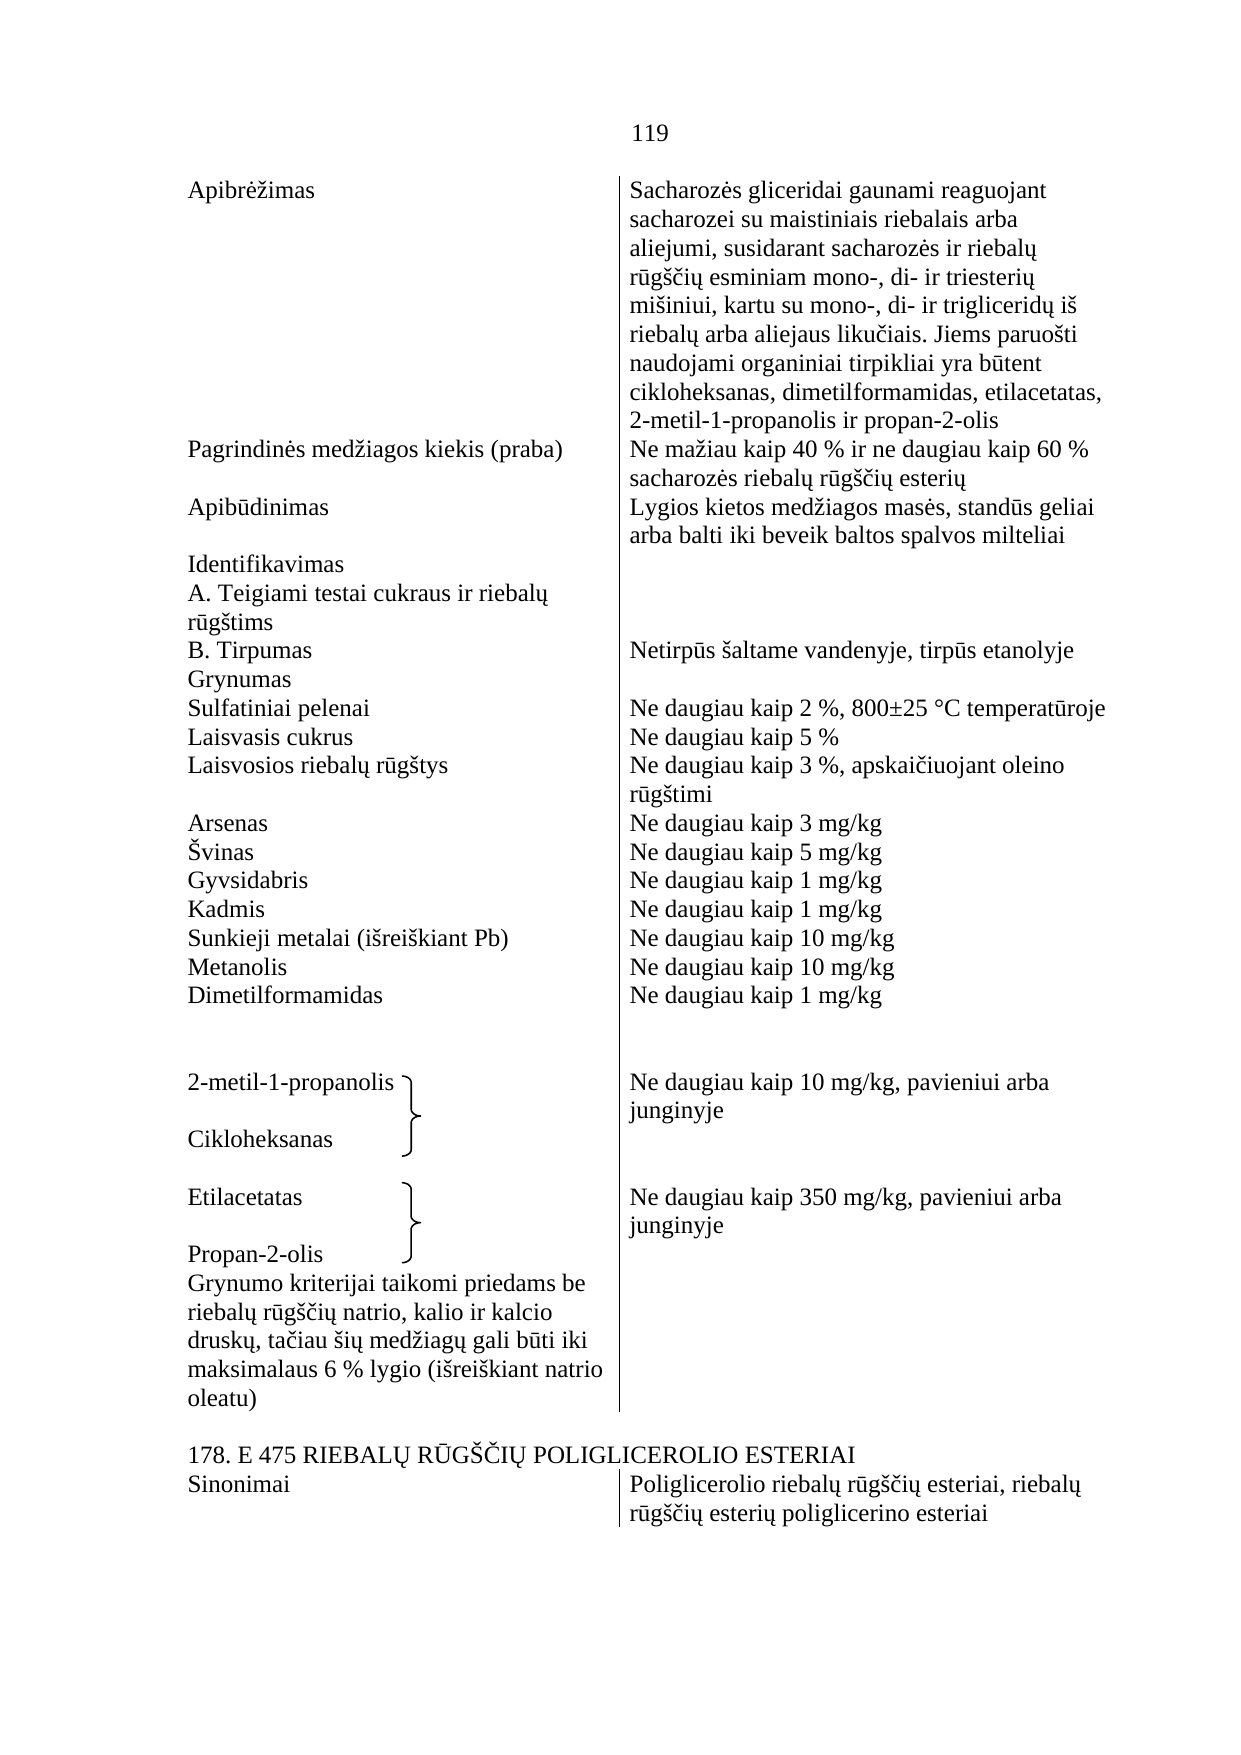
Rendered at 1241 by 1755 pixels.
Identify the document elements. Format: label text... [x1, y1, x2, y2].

table_cell Sunkieji metalai (išreiškiant Pb) [177, 923, 619, 952]
table_cell Metanolis [177, 952, 619, 981]
table_cell Ne daugiau kaip 5 mg/kg [620, 837, 1122, 866]
table_cell Cikloheksanas [177, 1124, 410, 1153]
table_cell Propan-2-olis [177, 1239, 619, 1268]
table_cell Ne daugiau kaip 10 mg/kg [620, 923, 1122, 952]
table_cell Sacharozės gliceridai gaunami reaguojant sacharozei su maistiniais riebalais arba aliejumi, susidarant sacharozės ir riebalų rūgščių esminiam mono-, di- ir triesterių mišiniui, kartu su mono-, di- ir trigliceridų iš riebalų arba aliejaus likučiais. Jiems paruošti naudojami organiniai tirpikliai yra būtent cikloheksanas, dimetilformamidas, etilacetatas, 2-metil-1-propanolis ir propan-2-olis [620, 176, 1122, 434]
table_cell [620, 578, 1122, 636]
table_cell Ne daugiau kaip 2 %, 800±25 °C temperatūroje [620, 693, 1122, 722]
table_cell Apibrėžimas [177, 176, 619, 434]
table_header 178. E 475 RIEBALŲ RŪGŠČIŲ POLIGLICEROLIO ESTERIAI [177, 1441, 1122, 1469]
table_cell Lygios kietos medžiagos masės, standūs geliai arba balti iki beveik baltos spalvos milteliai [620, 492, 1122, 549]
table_cell Ne mažiau kaip 40 % ir ne daugiau kaip 60 % sacharozės riebalų rūgščių esterių [620, 434, 1122, 492]
table_cell Laisvosios riebalų rūgštys [177, 751, 619, 808]
table_cell Grynumas [177, 664, 619, 693]
table_cell [620, 1268, 1122, 1412]
table_cell [620, 664, 1122, 693]
table_cell [620, 549, 1122, 578]
table_cell Gyvsidabris [177, 866, 619, 894]
table_cell Etilacetatas [177, 1182, 414, 1239]
table_cell Ne daugiau kaip 1 mg/kg [620, 981, 1122, 1067]
table_cell Identifikavimas [177, 549, 619, 578]
table_cell Kadmis [177, 894, 619, 923]
table_cell [620, 1124, 1122, 1153]
table_cell Apibūdinimas [177, 492, 619, 549]
table_cell Ne daugiau kaip 5 % [620, 722, 1122, 751]
table_cell Ne daugiau kaip 350 mg/kg, pavieniui arba junginyje [620, 1182, 1122, 1239]
table_cell B. Tirpumas [177, 636, 619, 664]
table_cell Dimetilformamidas [177, 981, 619, 1067]
table_cell 2-metil-1-propanolis [177, 1067, 619, 1124]
table_cell [408, 1182, 619, 1239]
table_cell Ne daugiau kaip 10 mg/kg [620, 952, 1122, 981]
table_cell Grynumo kriterijai taikomi priedams be riebalų rūgščių natrio, kalio ir kalcio druskų, tačiau šių medžiagų gali būti iki maksimalaus 6 % lygio (išreiškiant natrio oleatu) [177, 1268, 619, 1412]
table_cell Ne daugiau kaip 3 %, apskaičiuojant oleino rūgštimi [620, 751, 1122, 808]
table_cell Sinonimai [177, 1469, 619, 1527]
table_cell A. Teigiami testai cukraus ir riebalų rūgštims [177, 578, 619, 636]
table_cell Netirpūs šaltame vandenyje, tirpūs etanolyje [620, 636, 1122, 664]
table_cell [412, 1124, 619, 1153]
table_cell Švinas [177, 837, 619, 866]
table_cell [620, 1153, 1122, 1182]
table_cell Ne daugiau kaip 10 mg/kg, pavieniui arba junginyje [620, 1067, 1122, 1124]
table_cell Pagrindinės medžiagos kiekis (praba) [177, 434, 619, 492]
table_cell Ne daugiau kaip 3 mg/kg [620, 808, 1122, 837]
table_cell [620, 1239, 1122, 1268]
table_cell Arsenas [177, 808, 619, 837]
table_cell Ne daugiau kaip 1 mg/kg [620, 866, 1122, 894]
table_cell [177, 1153, 619, 1182]
table_cell Sulfatiniai pelenai [177, 693, 619, 722]
table_cell Laisvasis cukrus [177, 722, 619, 751]
table_cell Ne daugiau kaip 1 mg/kg [620, 894, 1122, 923]
table_cell Poliglicerolio riebalų rūgščių esteriai, riebalų rūgščių esterių poliglicerino esteriai [620, 1469, 1122, 1527]
